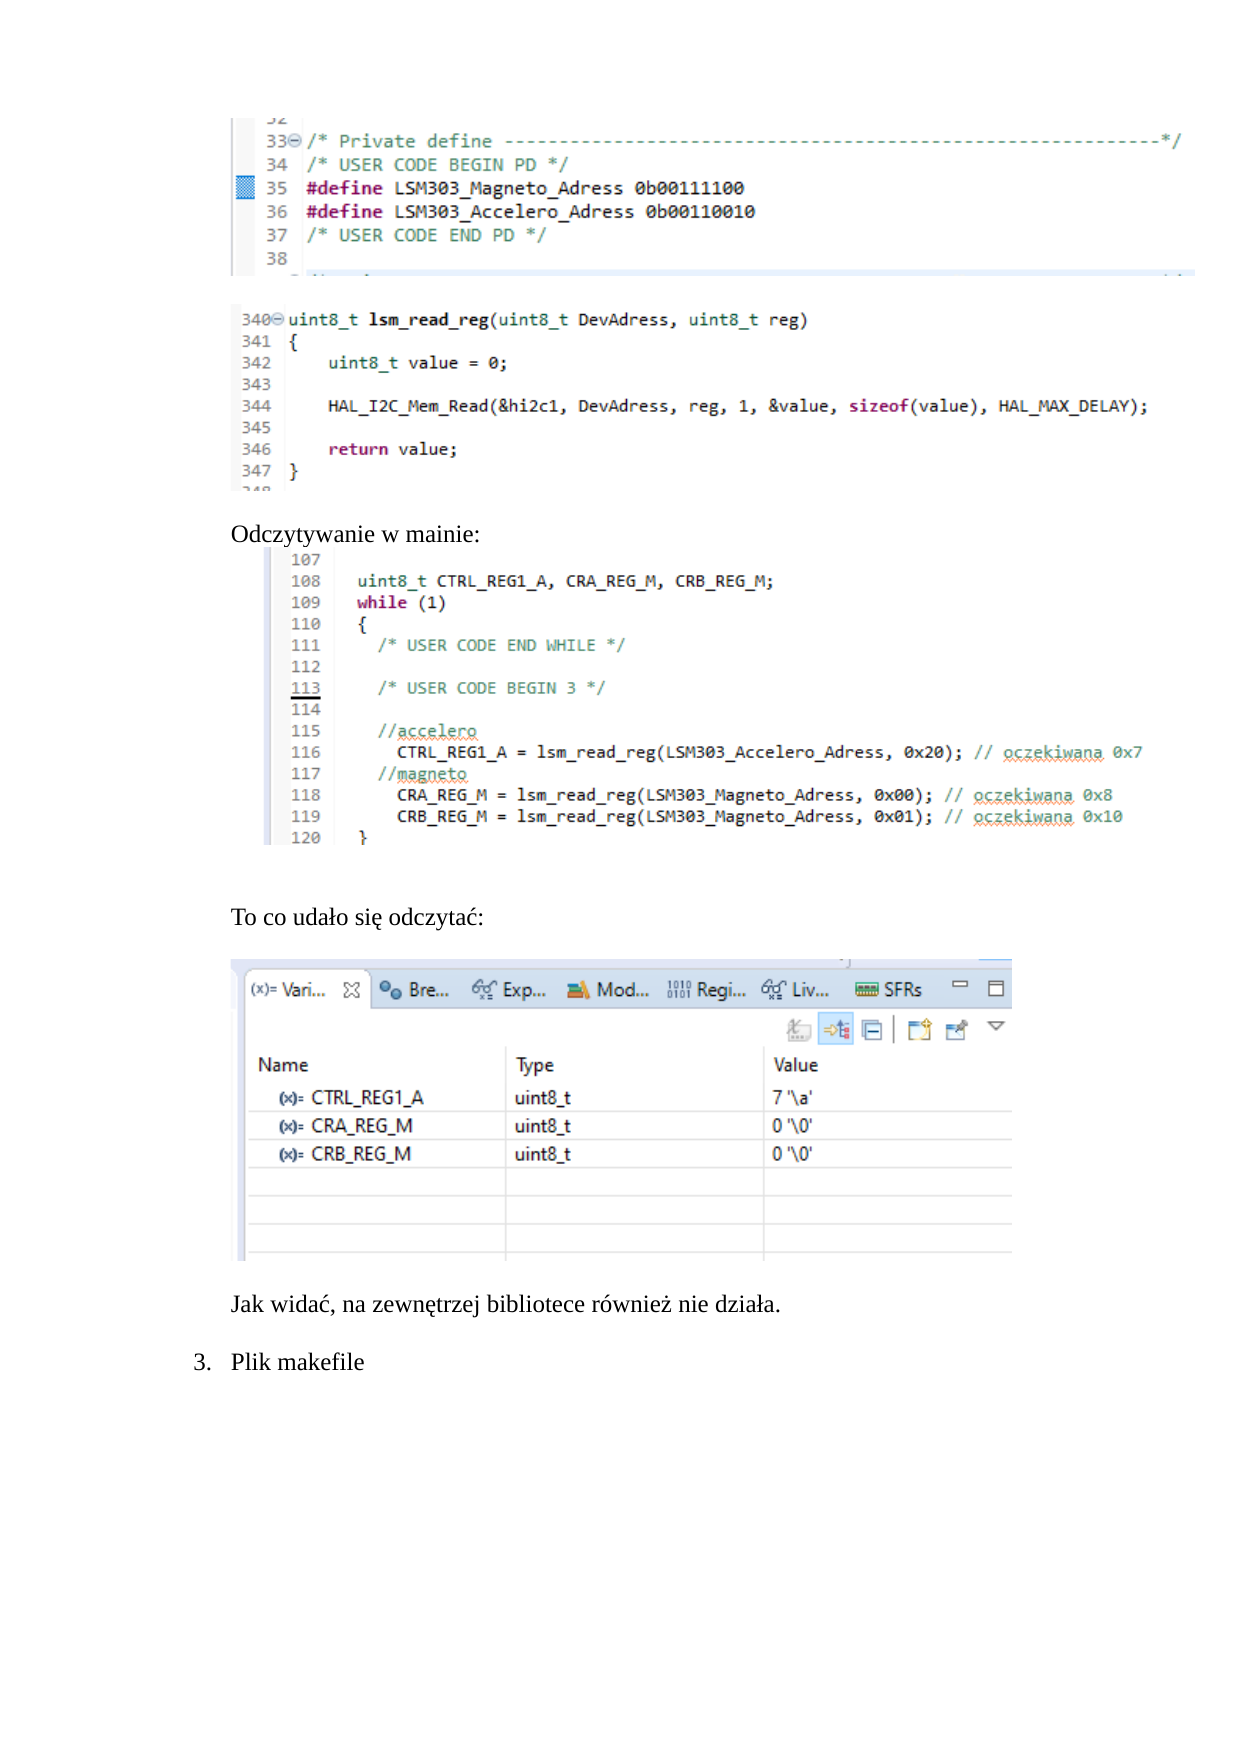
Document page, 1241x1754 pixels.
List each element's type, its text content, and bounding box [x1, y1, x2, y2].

list Plik makefile [193, 1347, 1122, 1376]
text Jak widać, na zewnętrzej bibliotece również nie działa. [231, 1289, 1122, 1318]
text Odczytywanie w mainie: [231, 519, 1122, 547]
text To co udało się odczytać: [231, 902, 1122, 930]
